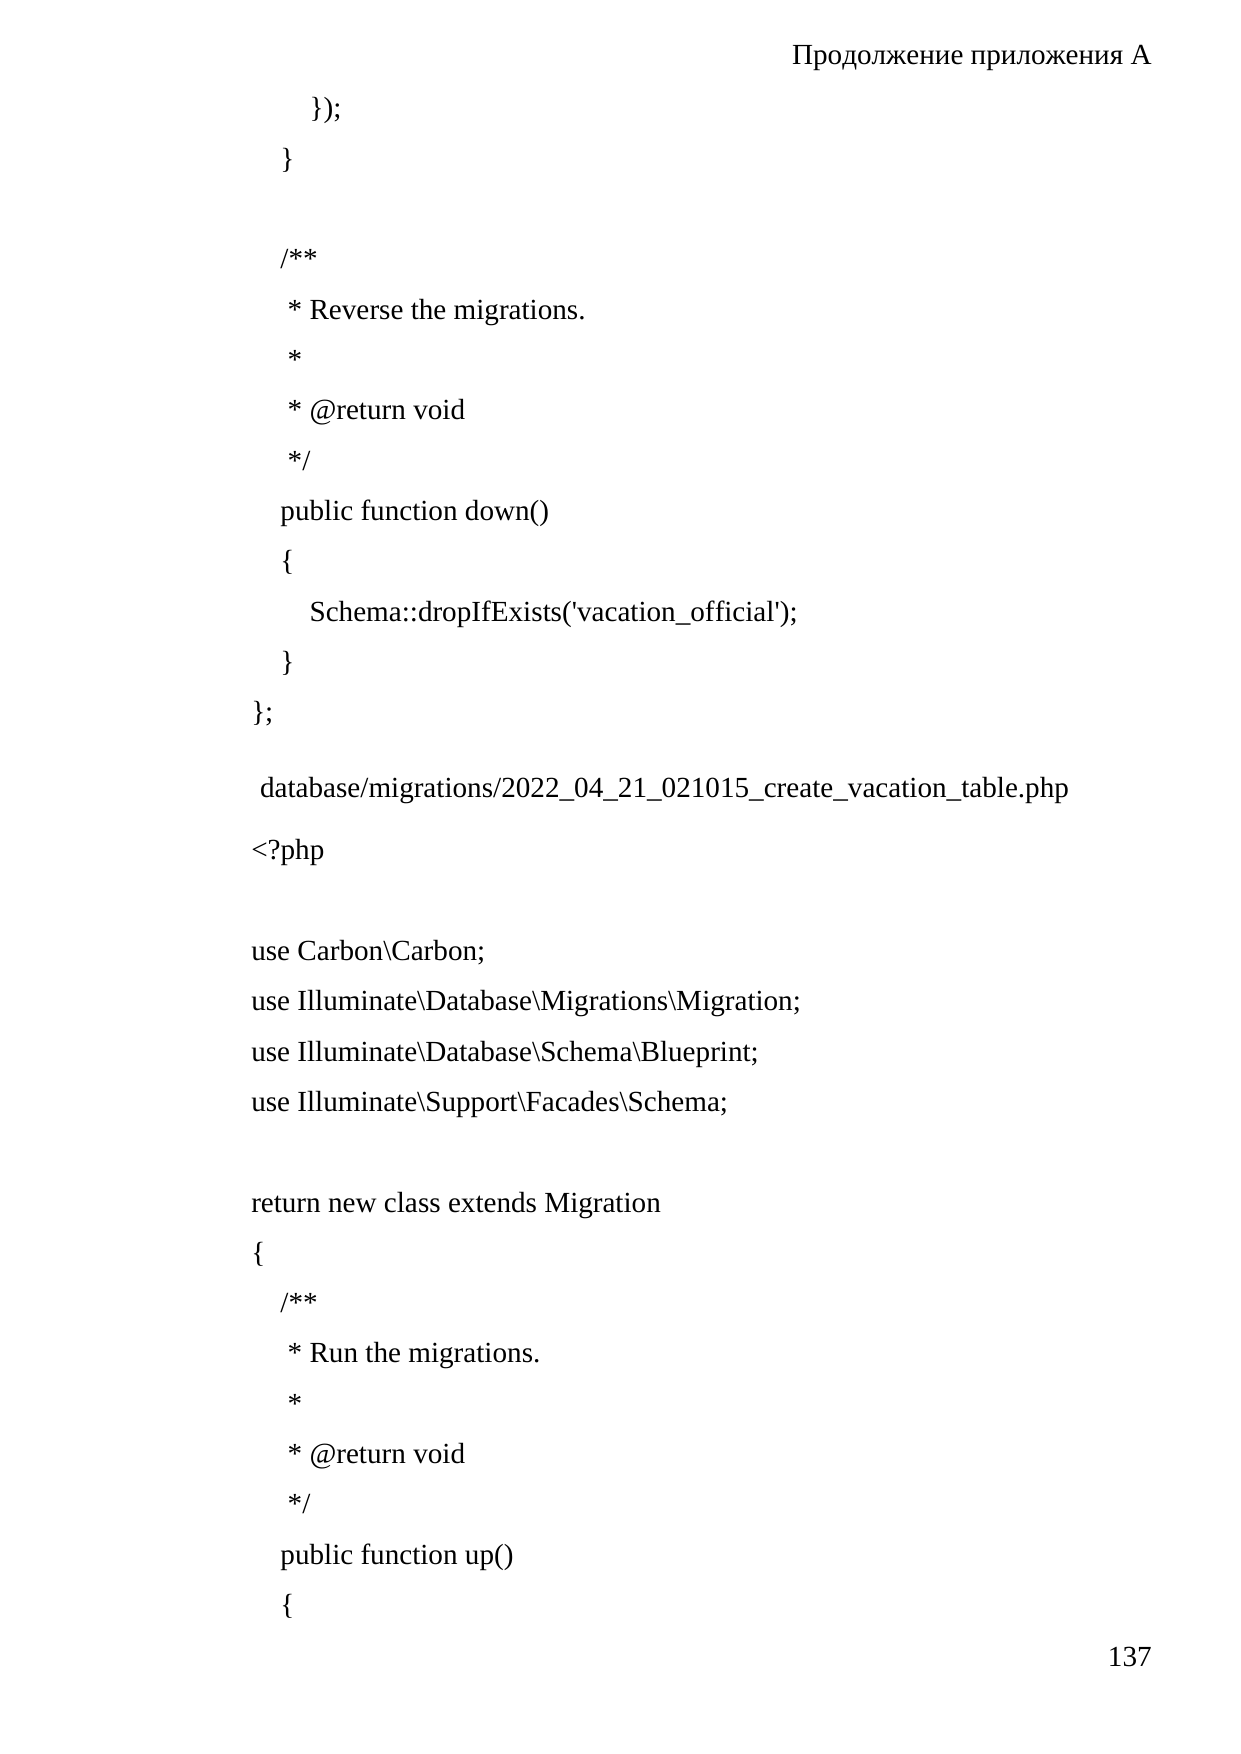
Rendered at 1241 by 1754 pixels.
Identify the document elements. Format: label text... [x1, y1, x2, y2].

text use Illuminate\Database\Schema\Blueprint; [177, 1034, 1152, 1067]
text public function up() [177, 1537, 1152, 1570]
text }; [177, 694, 1152, 728]
text <?php [177, 832, 1152, 866]
text use Illuminate\Database\Migrations\Migration; [177, 983, 1152, 1017]
text public function down() [177, 493, 1152, 527]
text } [177, 644, 1152, 678]
text { [177, 1235, 1152, 1268]
subtitle database/migrations/2022_04_21_021015_create_vacation_table.php [177, 770, 1152, 803]
text /** [177, 242, 1152, 275]
text * Reverse the migrations. [177, 292, 1152, 325]
text */ [177, 443, 1152, 476]
text use Carbon\Carbon; [177, 933, 1152, 967]
text return new class extends Migration [177, 1185, 1152, 1218]
text { [177, 1587, 1152, 1621]
text use Illuminate\Support\Facades\Schema; [177, 1084, 1152, 1118]
text * Run the migrations. [177, 1336, 1152, 1369]
text { [177, 543, 1152, 577]
text * @return void [177, 1436, 1152, 1470]
text } [177, 141, 1152, 174]
text Schema::dropIfExists('vacation_official'); [177, 594, 1152, 627]
text }); [177, 91, 1152, 124]
text */ [177, 1487, 1152, 1520]
text * @return void [177, 392, 1152, 426]
text /** [177, 1285, 1152, 1319]
text * [177, 1386, 1152, 1419]
text * [177, 342, 1152, 376]
